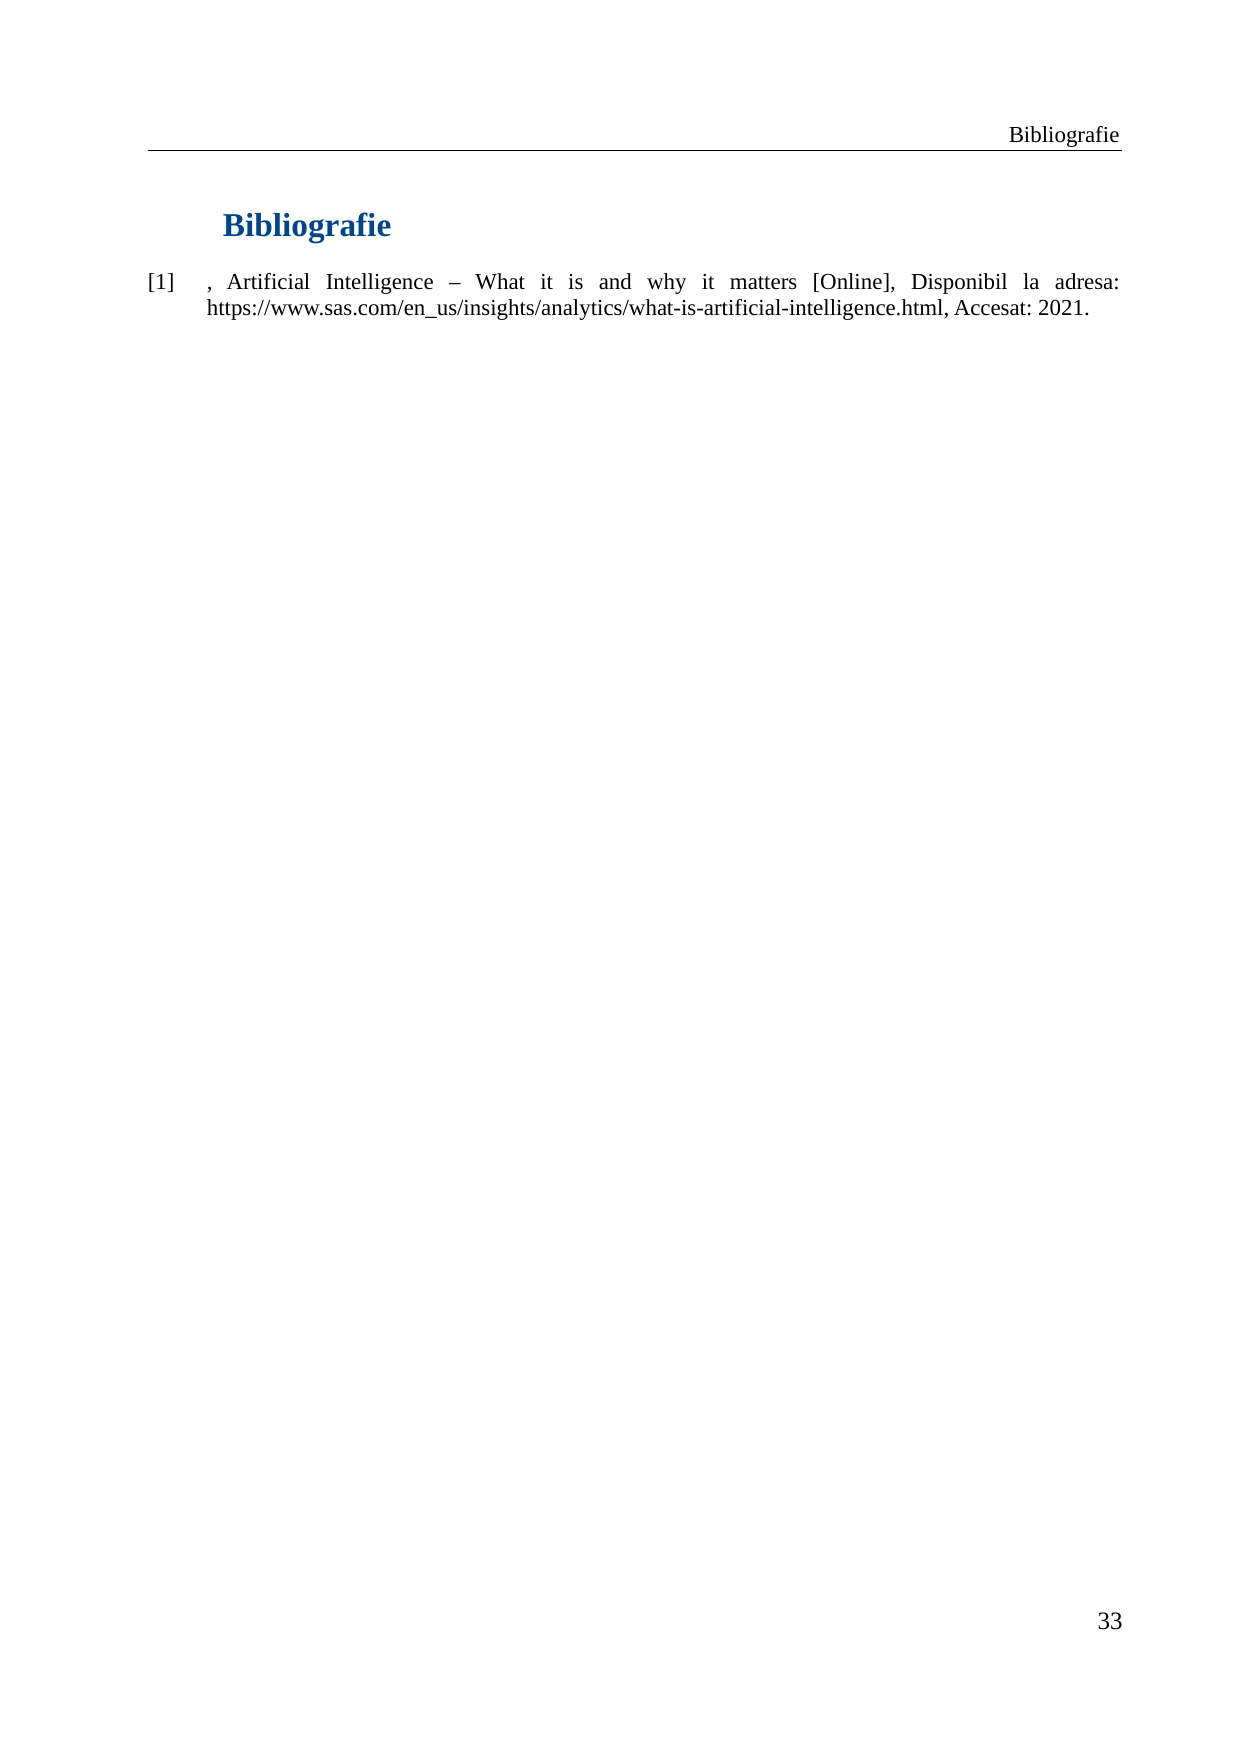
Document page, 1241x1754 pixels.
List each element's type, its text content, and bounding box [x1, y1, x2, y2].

subtitle Bibliografie [148, 205, 1122, 243]
text [1] , Artificial Intelligence – What it is and why it matters [Online], Disponibil la adresa: https://www.sas.com/en_us/insights/analytics/what-is-artificial-intelligence.html, Accesat: 2021. [148, 268, 1122, 321]
